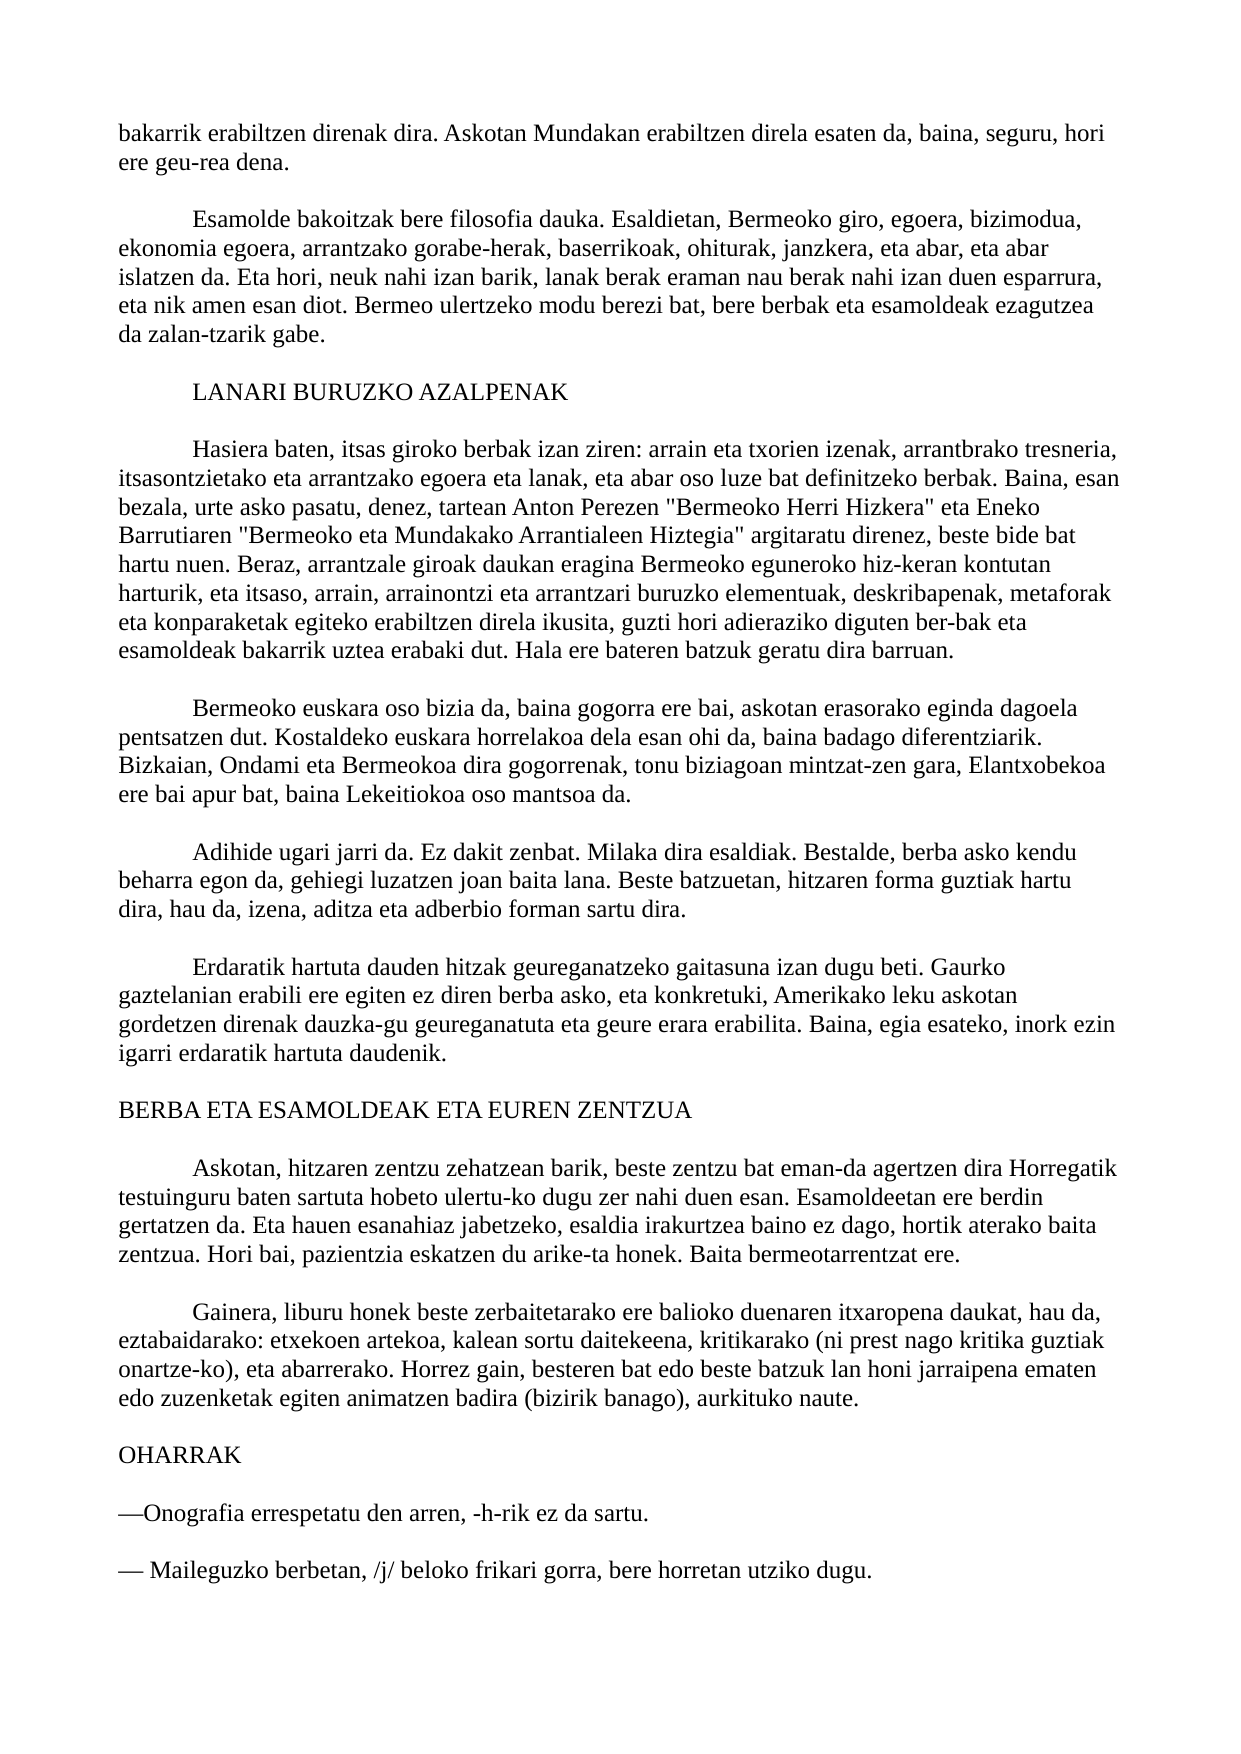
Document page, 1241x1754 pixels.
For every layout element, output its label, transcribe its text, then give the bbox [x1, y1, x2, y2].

text Askotan, hitzaren zentzu zehatzean barik, beste zentzu bat eman-da agertzen dira Horregatik testuinguru baten sartuta hobeto ulertu-ko dugu zer nahi duen esan. Esamoldeetan ere berdin gertatzen da. Eta hauen esanahiaz jabetzeko, esaldia irakurtzea baino ez dago, hortik aterako baita zentzua. Hori bai, pazientzia eskatzen du arike-ta honek. Baita bermeotarrentzat ere. [118, 1153, 1122, 1268]
text OHARRAK [118, 1441, 1122, 1469]
text —Onografia errespetatu den arren, -h-rik ez da sartu. [118, 1498, 1122, 1527]
text LANARI BURUZKO AZALPENAK [118, 377, 1122, 406]
text Adihide ugari jarri da. Ez dakit zenbat. Milaka dira esaldiak. Bestalde, berba asko kendu beharra egon da, gehiegi luzatzen joan baita lana. Beste batzuetan, hitzaren forma guztiak hartu dira, hau da, izena, aditza eta adberbio forman sartu dira. [118, 837, 1122, 923]
text — Maileguzko berbetan, /j/ beloko frikari gorra, bere horretan utziko dugu. [118, 1556, 1122, 1584]
text Erdaratik hartuta dauden hitzak geureganatzeko gaitasuna izan dugu beti. Gaurko gaztelanian erabili ere egiten ez diren berba asko, eta konkretuki, Amerikako leku askotan gordetzen direnak dauzka-gu geureganatuta eta geure erara erabilita. Baina, egia esateko, inork ezin igarri erdaratik hartuta daudenik. [118, 952, 1122, 1067]
text Hasiera baten, itsas giroko berbak izan ziren: arrain eta txorien izenak, arrantbrako tresneria, itsasontzietako eta arrantzako egoera eta lanak, eta abar oso luze bat definitzeko berbak. Baina, esan bezala, urte asko pasatu, denez, tartean Anton Perezen "Bermeoko Herri Hizkera" eta Eneko Barrutiaren "Bermeoko eta Mundakako Arrantialeen Hiztegia" argitaratu direnez, beste bide bat hartu nuen. Beraz, arrantzale giroak daukan eragina Bermeoko eguneroko hiz-keran kontutan harturik, eta itsaso, arrain, arrainontzi eta arrantzari buruzko elementuak, deskribapenak, metaforak eta konparaketak egiteko erabiltzen direla ikusita, guzti hori adieraziko diguten ber-bak eta esamoldeak bakarrik uztea erabaki dut. Hala ere bateren batzuk geratu dira barruan. [118, 434, 1122, 664]
text BERBA ETA ESAMOLDEAK ETA EUREN ZENTZUA [118, 1096, 1122, 1124]
text Esamolde bakoitzak bere filosofia dauka. Esaldietan, Bermeoko giro, egoera, bizimodua, ekonomia egoera, arrantzako gorabe-herak, baserrikoak, ohiturak, janzkera, eta abar, eta abar islatzen da. Eta hori, neuk nahi izan barik, lanak berak eraman nau berak nahi izan duen esparrura, eta nik amen esan diot. Bermeo ulertzeko modu berezi bat, bere berbak eta esamoldeak ezagutzea da zalan-tzarik gabe. [118, 204, 1122, 348]
text Bermeoko euskara oso bizia da, baina gogorra ere bai, askotan erasorako eginda dagoela pentsatzen dut. Kostaldeko euskara horrelakoa dela esan ohi da, baina badago diferentziarik. Bizkaian, Ondami eta Bermeokoa dira gogorrenak, tonu biziagoan mintzat-zen gara, Elantxobekoa ere bai apur bat, baina Lekeitiokoa oso mantsoa da. [118, 693, 1122, 808]
text bakarrik erabiltzen direnak dira. Askotan Mundakan erabiltzen direla esaten da, baina, seguru, hori ere geu-rea dena. [118, 118, 1122, 176]
text Gainera, liburu honek beste zerbaitetarako ere balioko duenaren itxaropena daukat, hau da, eztabaidarako: etxekoen artekoa, kalean sortu daitekeena, kritikarako (ni prest nago kritika guztiak onartze-ko), eta abarrerako. Horrez gain, besteren bat edo beste batzuk lan honi jarraipena ematen edo zuzenketak egiten animatzen badira (bizirik banago), aurkituko naute. [118, 1297, 1122, 1412]
